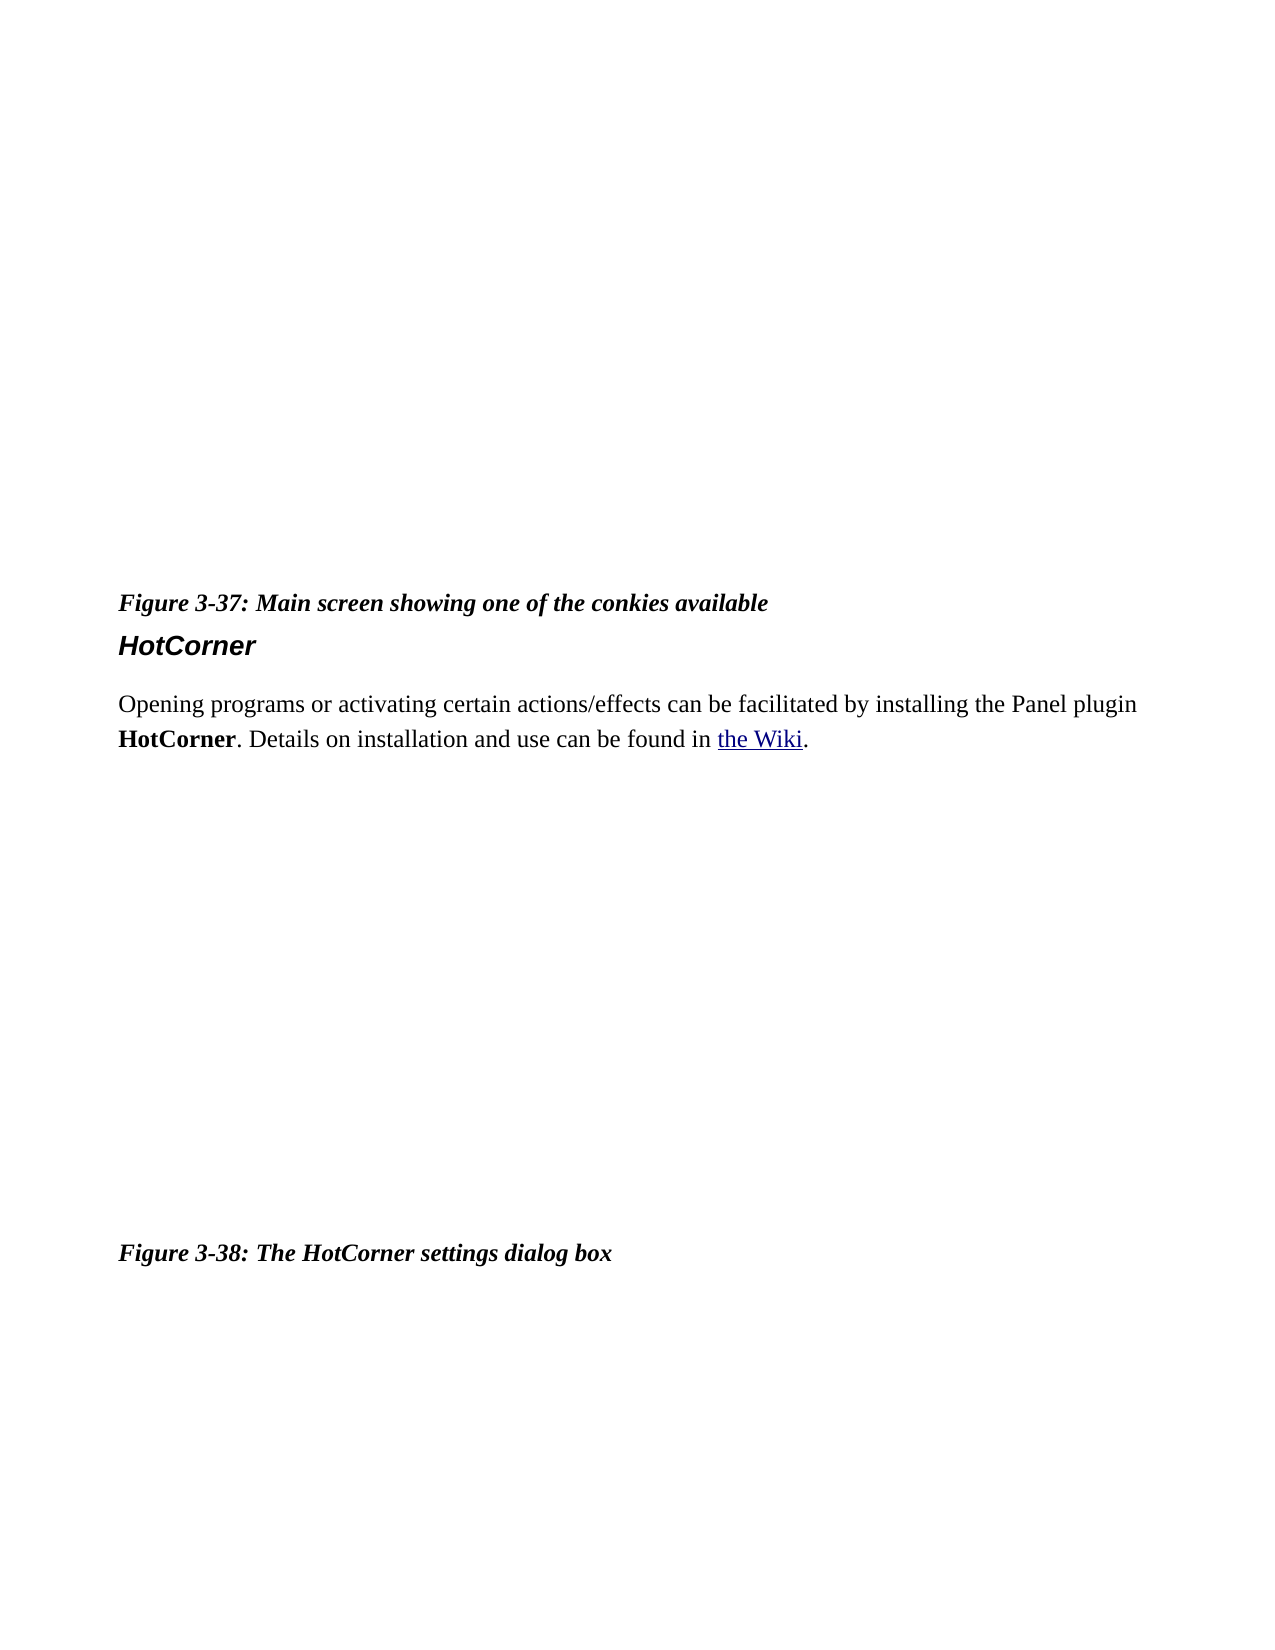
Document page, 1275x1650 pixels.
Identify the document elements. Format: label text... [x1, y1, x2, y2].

text Opening programs or activating certain actions/effects can be facilitated by installing the Panel plugin HotCorner. Details on installation and use can be found in the Wiki. [118, 689, 1157, 752]
subtitle HotCorner [118, 629, 1157, 661]
text Figure 3-38: The HotCorner settings dialog box [118, 1238, 1157, 1267]
text Figure 3-37: Main screen showing one of the conkies available [118, 588, 1157, 617]
